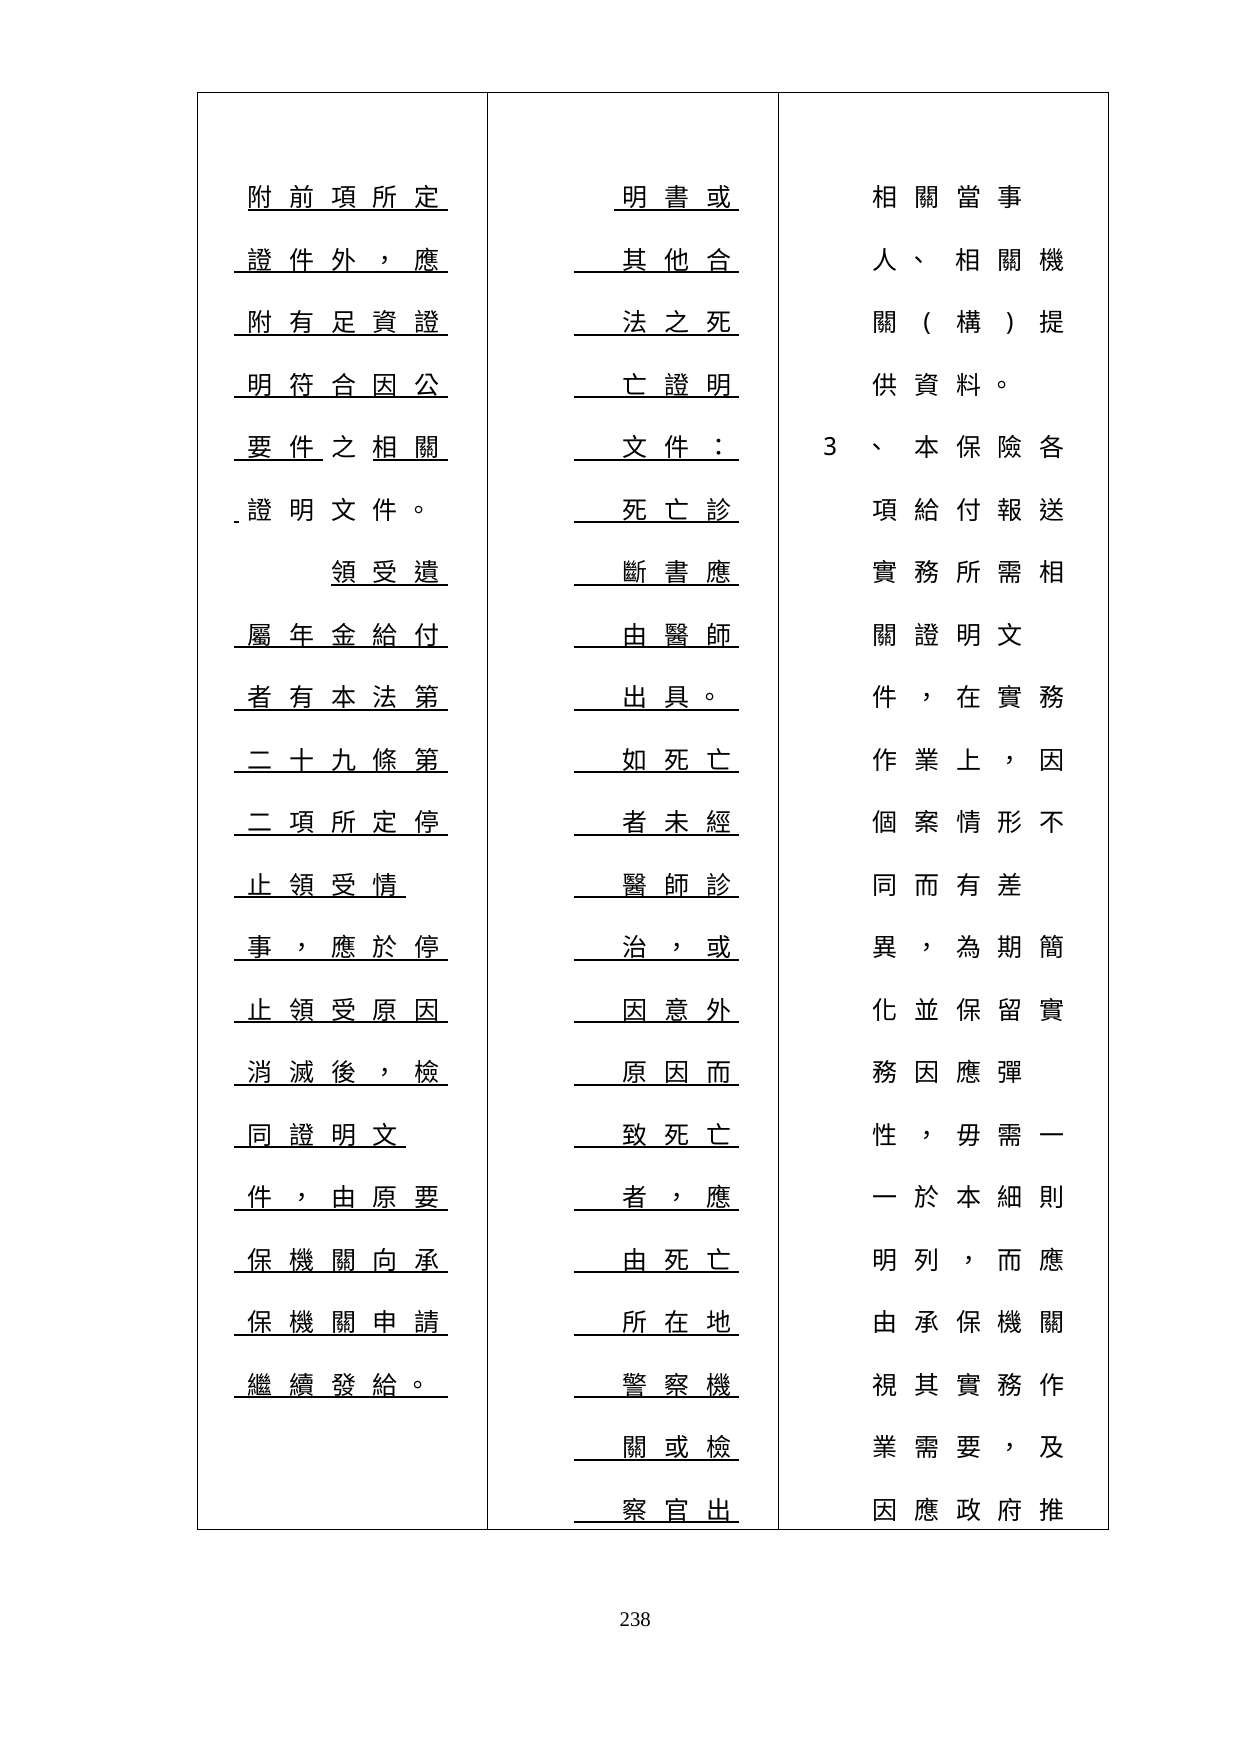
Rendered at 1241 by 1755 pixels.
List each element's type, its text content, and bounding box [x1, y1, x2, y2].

table_cell 相關當事人、相關機關(構)提供資料。 本保險各項給付報送實務所需相關證明文件，在實務作業上，因個案情形不同而有差異，為期簡化並保留實務因應彈性，毋需一一於本細則明列，而應由承保機關視其實務作業需要，及因應政府推 [779, 93, 1108, 1529]
table_cell 明書或其他合法之死亡證明文件：死亡診斷書應由醫師出具。如死亡者未經醫師診治，或因意外原因而致死亡者，應由死亡所在地警察機關或檢察官出 [488, 93, 778, 1529]
table_cell 附前項所定證件外，應附有足資證明符合因公要件之相關證明文件。 領受遺屬年金給付者有本法第二十九條第二項所定停止領受情事，應於停止領受原因消滅後，檢同證明文件，由原要保機關向承保機關申請繼續發給。 [198, 93, 487, 1529]
